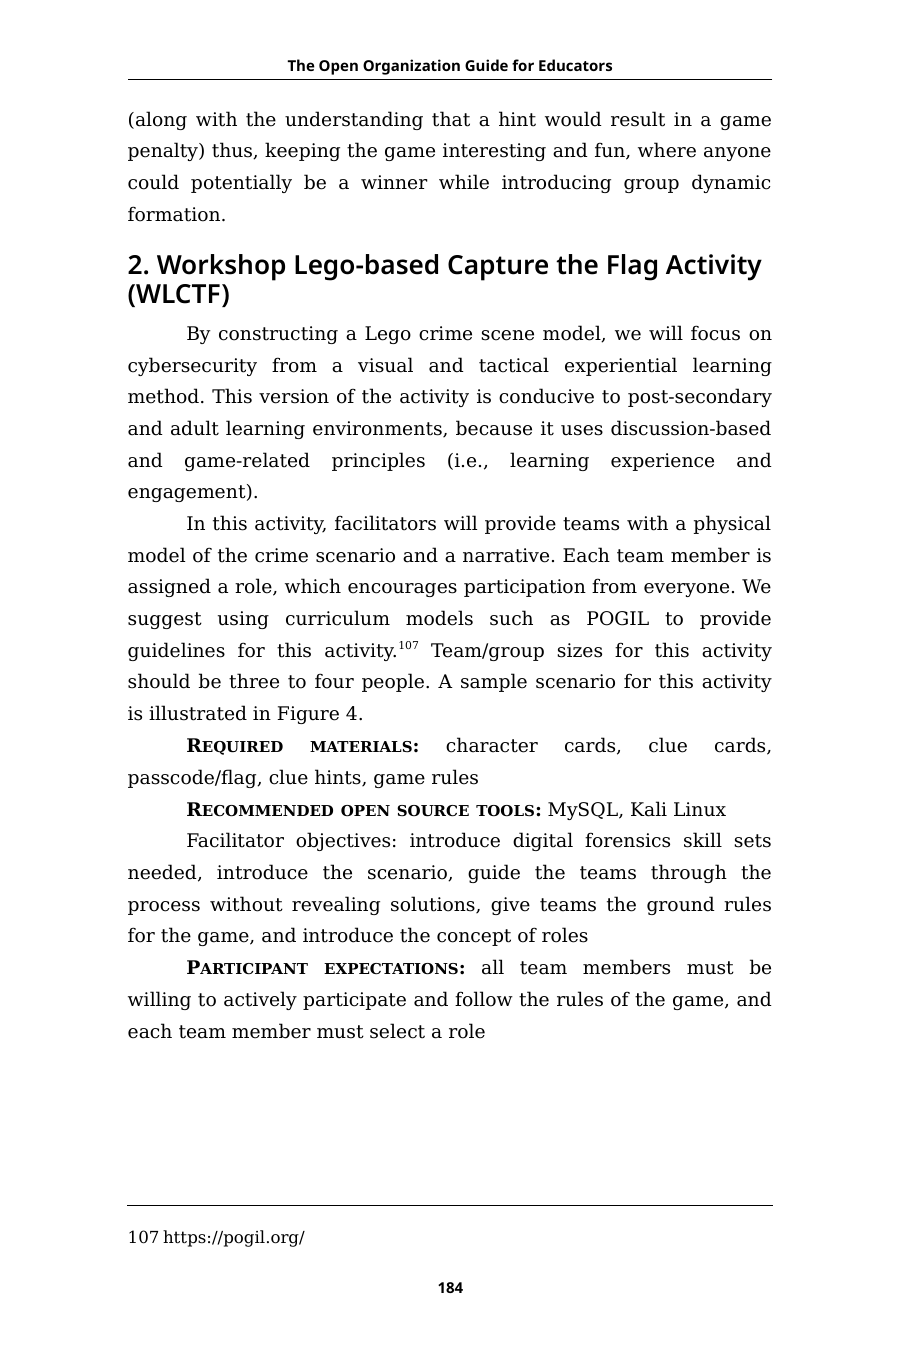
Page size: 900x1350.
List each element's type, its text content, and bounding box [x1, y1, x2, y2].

subtitle 2. Workshop Lego-based Capture the Flag Activity (WLCTF) [127, 250, 772, 311]
text By constructing a Lego crime scene model, we will focus on cybersecurity from a visual and tactical experiential learning method. This version of the activity is conducive to post-secondary and adult learning environments, because it uses discussion-based and game-related principles (i.e., learning experience and engagement). [127, 323, 772, 503]
text https://pogil.org/ [127, 1228, 772, 1247]
text Recommended open source tools: MySQL, Kali Linux [127, 798, 772, 821]
text Facilitator objectives: introduce digital forensics skill sets needed, introduce the scenario, guide the teams through the process without revealing solutions, give teams the ground rules for the game, and introduce the concept of roles [127, 830, 772, 947]
text Participant expectations: all team members must be willing to actively participate and follow the rules of the game, and each team member must select a role [127, 957, 772, 1042]
text (along with the understanding that a hint would result in a game penalty) thus, keeping the game interesting and fun, where anyone could potentially be a winner while introducing group dynamic formation. [127, 109, 772, 226]
text In this activity, facilitators will provide teams with a physical model of the crime scenario and a narrative. Each team member is assigned a role, which encourages participation from everyone. We suggest using curriculum models such as POGIL to provide guidelines for this activity. Team/group sizes for this activity should be three to four people. A sample scenario for this activity is illustrated in Figure 4. [127, 513, 772, 725]
text Required materials: character cards, clue cards, passcode/flag, clue hints, game rules [127, 735, 772, 789]
